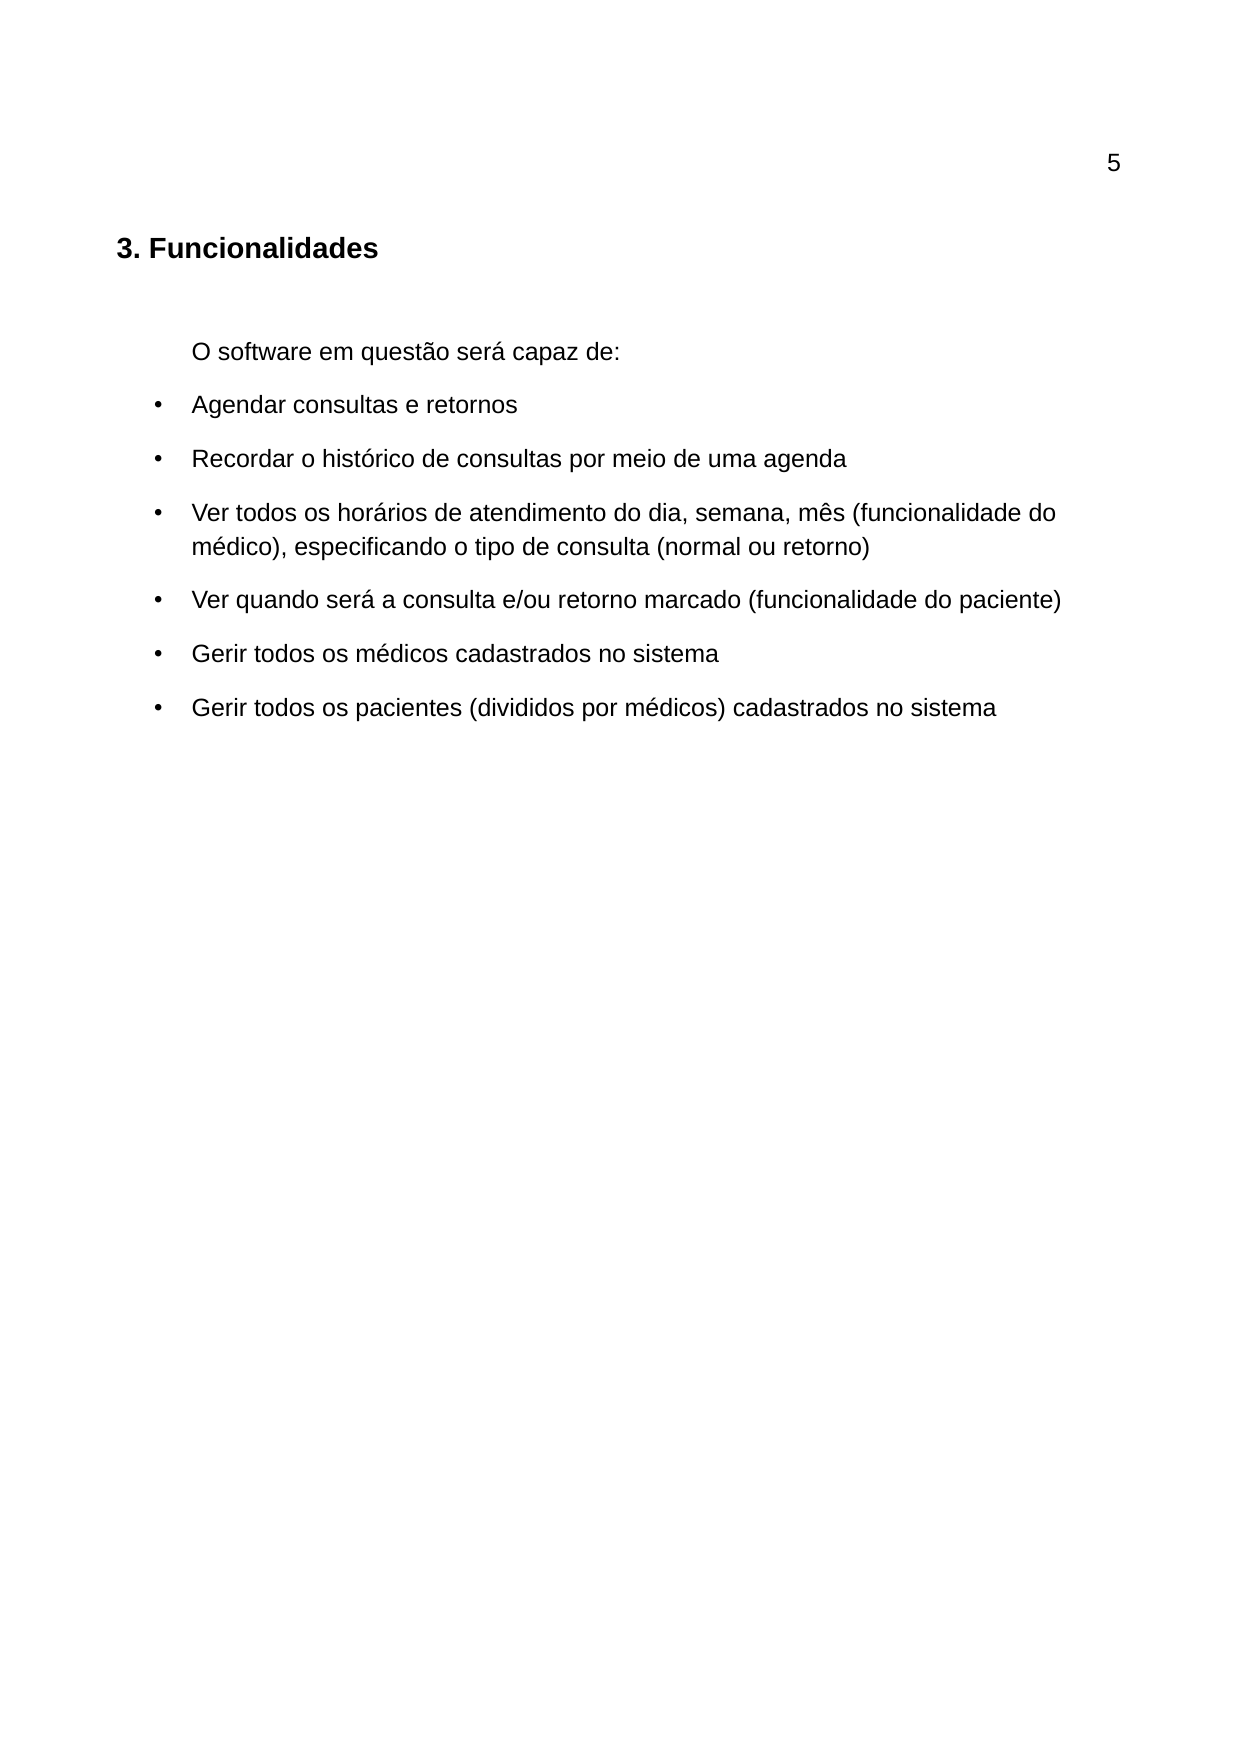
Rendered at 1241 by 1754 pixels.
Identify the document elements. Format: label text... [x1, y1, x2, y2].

list O software em questão será capaz de: [154, 337, 1121, 365]
list Gerir todos os médicos cadastrados no sistema [154, 639, 1121, 668]
subtitle 3. Funcionalidades [116, 231, 1121, 264]
list Ver quando será a consulta e/ou retorno marcado (funcionalidade do paciente) [154, 585, 1121, 614]
list Recordar o histórico de consultas por meio de uma agenda [154, 444, 1121, 473]
list Gerir todos os pacientes (divididos por médicos) cadastrados no sistema [154, 693, 1121, 722]
list Ver todos os horários de atendimento do dia, semana, mês (funcionalidade do médico), especificando o tipo de consulta (normal ou retorno) [154, 498, 1121, 560]
list Agendar consultas e retornos [154, 391, 1121, 419]
